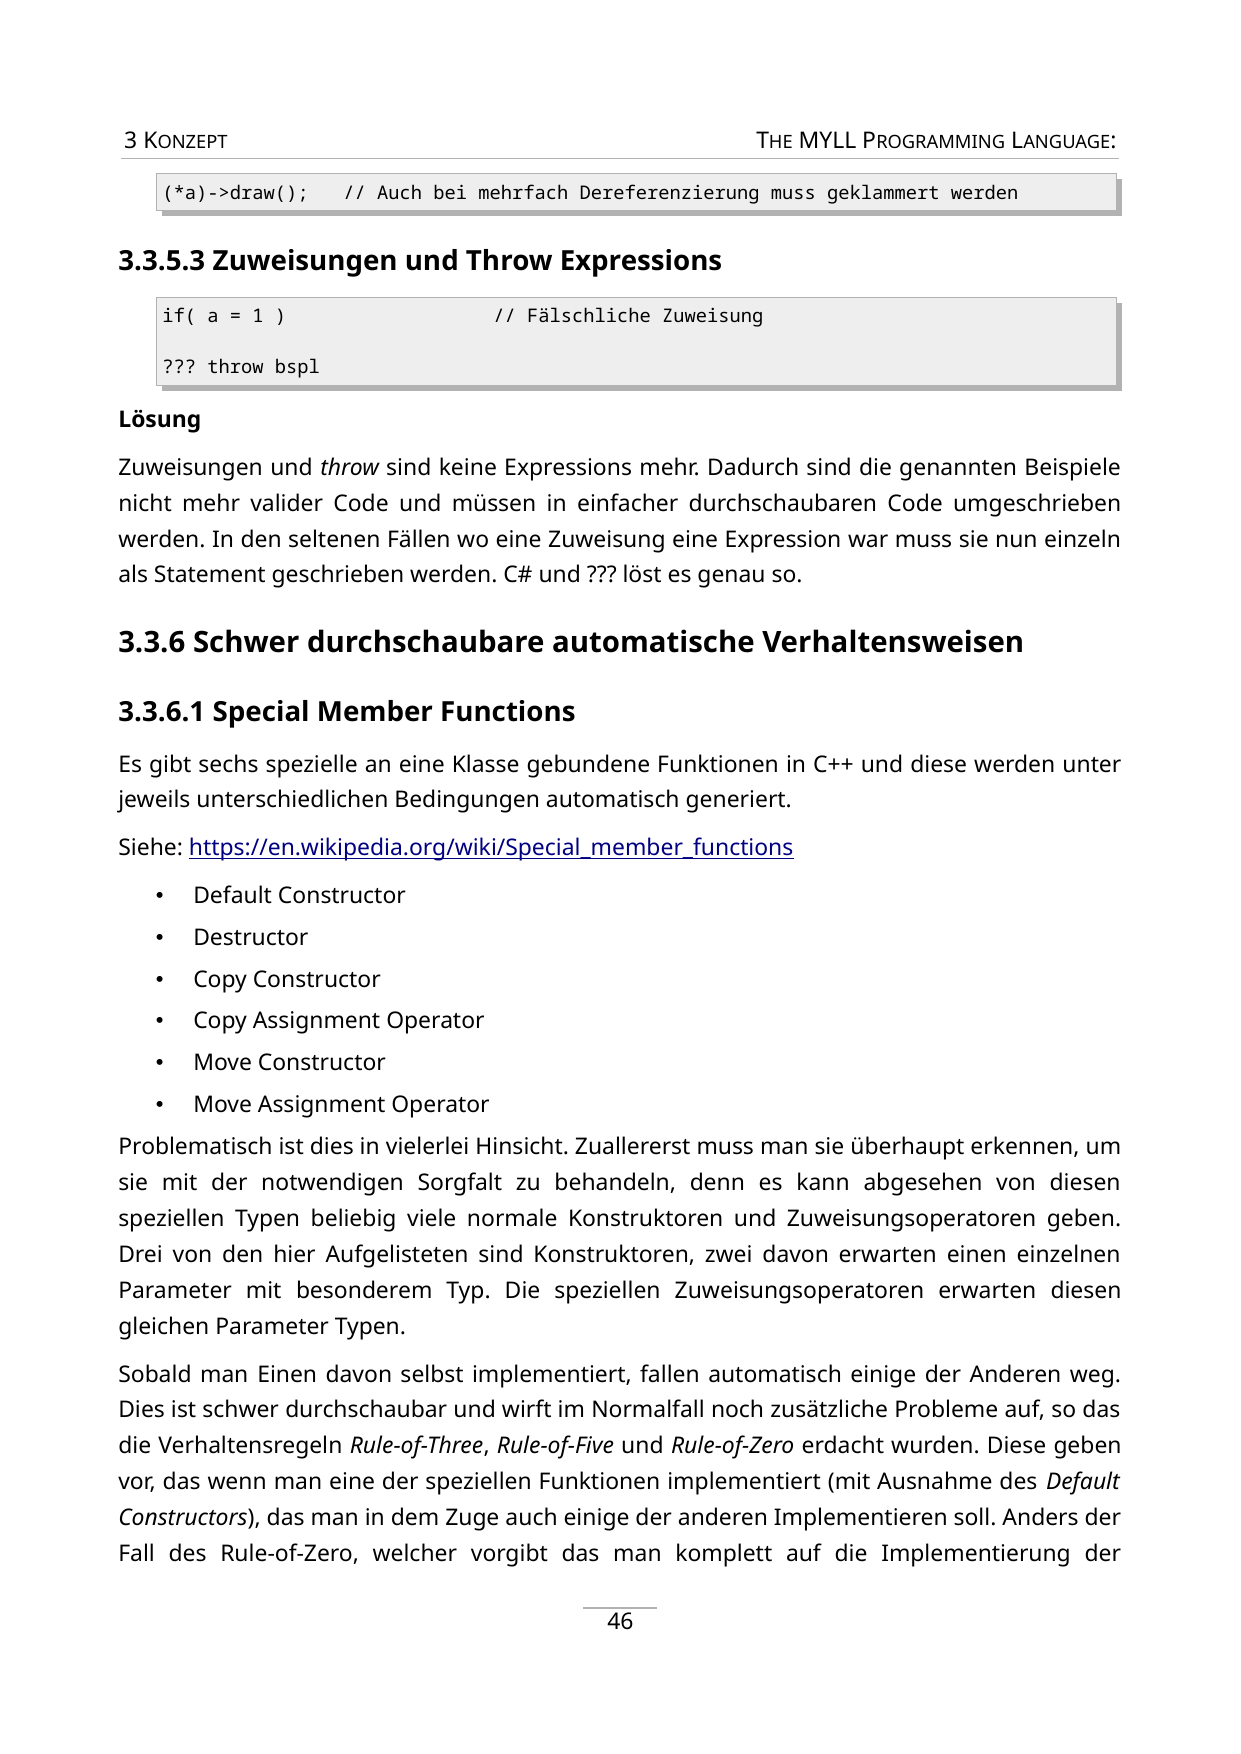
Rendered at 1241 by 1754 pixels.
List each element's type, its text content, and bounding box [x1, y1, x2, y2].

text Sobald man Einen davon selbst implementiert, fallen automatisch einige der Anderen weg. Dies ist schwer durchschaubar und wirft im Normalfall noch zusätzliche Probleme auf, so das die Verhaltensregeln Rule-of-Three, Rule-of-Five und Rule-of-Zero erdacht wurden. Diese geben vor, das wenn man eine der speziellen Funktionen implementiert (mit Ausnahme des Default Constructors), das man in dem Zuge auch einige der anderen Implementieren soll. Anders der Fall des Rule-of-Zero, welcher vorgibt das man komplett auf die Implementierung der [118, 1357, 1122, 1568]
text Es gibt sechs spezielle an eine Klasse gebundene Funktionen in C++ und diese werden unter jeweils unterschiedlichen Bedingungen automatisch generiert. [118, 747, 1122, 815]
text Siehe: https://en.wikipedia.org/wiki/Special_member_functions [118, 831, 1122, 862]
list Destructor [156, 921, 1122, 952]
list Default Constructor [156, 879, 1122, 910]
text (*a)->draw(); // Auch bei mehrfach Dereferenzierung muss geklammert werden [157, 174, 1116, 210]
text ??? throw bspl [157, 348, 1116, 385]
list Copy Constructor [156, 963, 1122, 994]
text if( a = 1 ) // Fälschliche Zuweisung [157, 298, 1116, 322]
subtitle Special Member Functions [118, 692, 1122, 729]
subtitle Zuweisungen und Throw Expressions [118, 241, 1122, 278]
list Copy Assignment Operator [156, 1004, 1122, 1036]
text Lösung [118, 403, 1122, 434]
subtitle Schwer durchschaubare automatische Verhaltensweisen [118, 621, 1122, 661]
list Move Constructor [156, 1046, 1122, 1078]
text Problematisch ist dies in vielerlei Hinsicht. Zuallererst muss man sie überhaupt erkennen, um sie mit der notwendigen Sorgfalt zu behandeln, denn es kann abgesehen von diesen speziellen Typen beliebig viele normale Konstruktoren und Zuweisungsoperatoren geben. Drei von den hier Aufgelisteten sind Konstruktoren, zwei davon erwarten einen einzelnen Parameter mit besonderem Typ. Die speziellen Zuweisungsoperatoren erwarten diesen gleichen Parameter Typen. [118, 1130, 1122, 1341]
text Zuweisungen und throw sind keine Expressions mehr. Dadurch sind die genannten Beispiele nicht mehr valider Code und müssen in einfacher durchschaubaren Code umgeschrieben werden. In den seltenen Fällen wo eine Zuweisung eine Expression war muss sie nun einzeln als Statement geschrieben werden. C# und ??? löst es genau so. [118, 451, 1122, 590]
list Move Assignment Operator [156, 1088, 1122, 1119]
